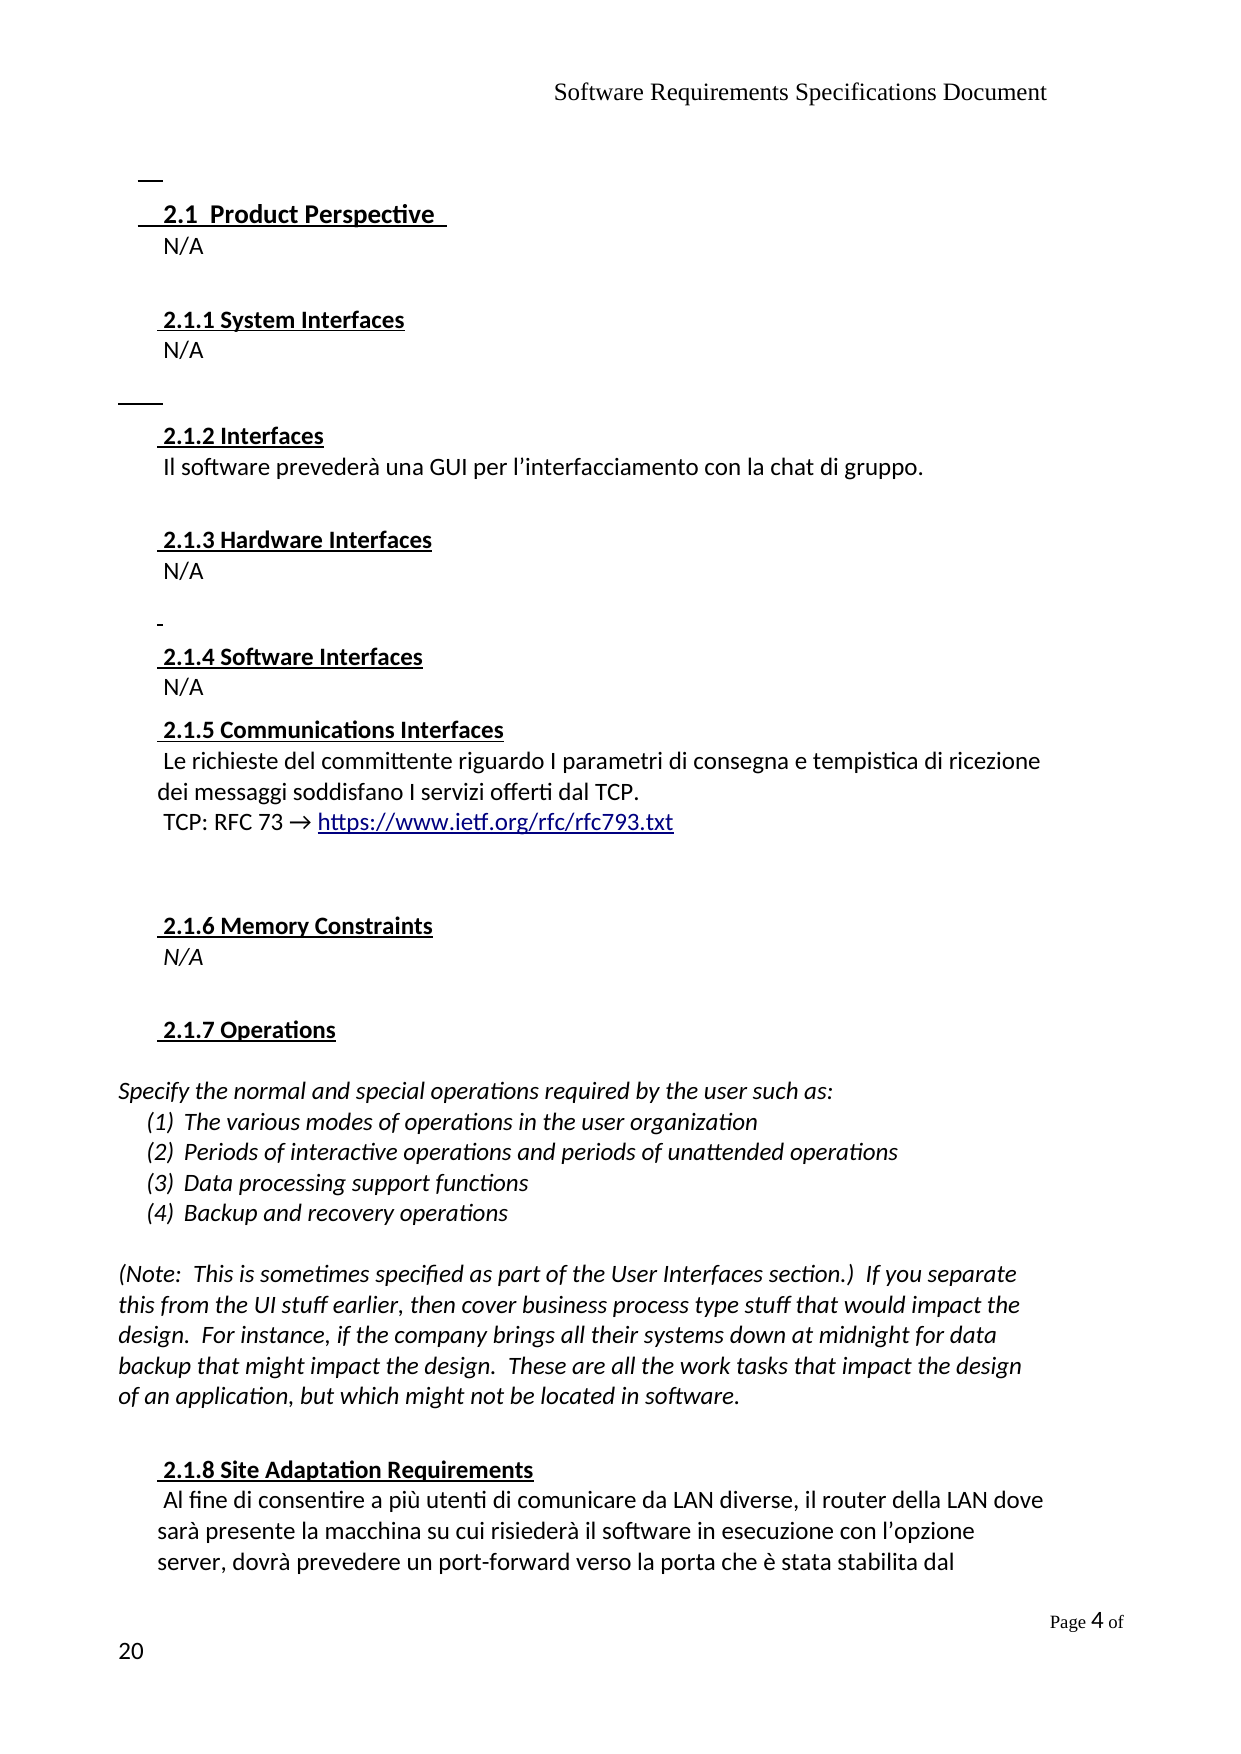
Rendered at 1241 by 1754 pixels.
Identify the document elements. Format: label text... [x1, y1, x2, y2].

list Data processing support functions [146, 1167, 1047, 1197]
subtitle 2.1.7 Operations [157, 1014, 1047, 1045]
list Il software prevederà una GUI per l’interfacciamento con la chat di gruppo. [157, 451, 1047, 481]
text (Note: This is sometimes specified as part of the User Interfaces section.) If you separate this from the UI stuff earlier, then cover business process type stuff that would impact the design. For instance, if the company brings all their systems down at midnight for data backup that might impact the design. These are all the work tasks that impact the design of an application, but which might not be located in software. [118, 1258, 1047, 1411]
list N/A [157, 941, 1047, 971]
subtitle 2.1.4 Software Interfaces [157, 641, 1047, 672]
subtitle 2.1.3 Hardware Interfaces [157, 524, 1047, 555]
list N/A [157, 555, 1047, 586]
list Le richieste del committente riguardo I parametri di consegna e tempistica di ricezione dei messaggi soddisfano I servizi offerti dal TCP. [157, 745, 1047, 806]
subtitle 2.1 Product Perspective [138, 197, 1047, 230]
list TCP: RFC 73 → https://www.ietf.org/rfc/rfc793.txt [157, 806, 1047, 837]
subtitle 2.1.6 Memory Constraints [157, 910, 1047, 941]
list N/A [157, 672, 1047, 702]
text Specify the normal and special operations required by the user such as: [118, 1075, 1047, 1106]
subtitle 2.1.1 System Interfaces [157, 304, 1047, 334]
list Backup and recovery operations [146, 1197, 1047, 1228]
list Al fine di consentire a più utenti di comunicare da LAN diverse, il router della LAN dove sarà presente la macchina su cui risiederà il software in esecuzione con l’opzione server, dovrà prevedere un port-forward verso la porta che è stata stabilita dal [157, 1484, 1047, 1576]
list The various modes of operations in the user organization [146, 1106, 1047, 1136]
subtitle 2.1.8 Site Adaptation Requirements [157, 1454, 1047, 1484]
list N/A [138, 230, 1047, 261]
subtitle 2.1.5 Communications Interfaces [157, 714, 1047, 745]
subtitle 2.1.2 Interfaces [157, 420, 1047, 451]
list Periods of interactive operations and periods of unattended operations [146, 1136, 1047, 1167]
list N/A [157, 334, 1047, 365]
